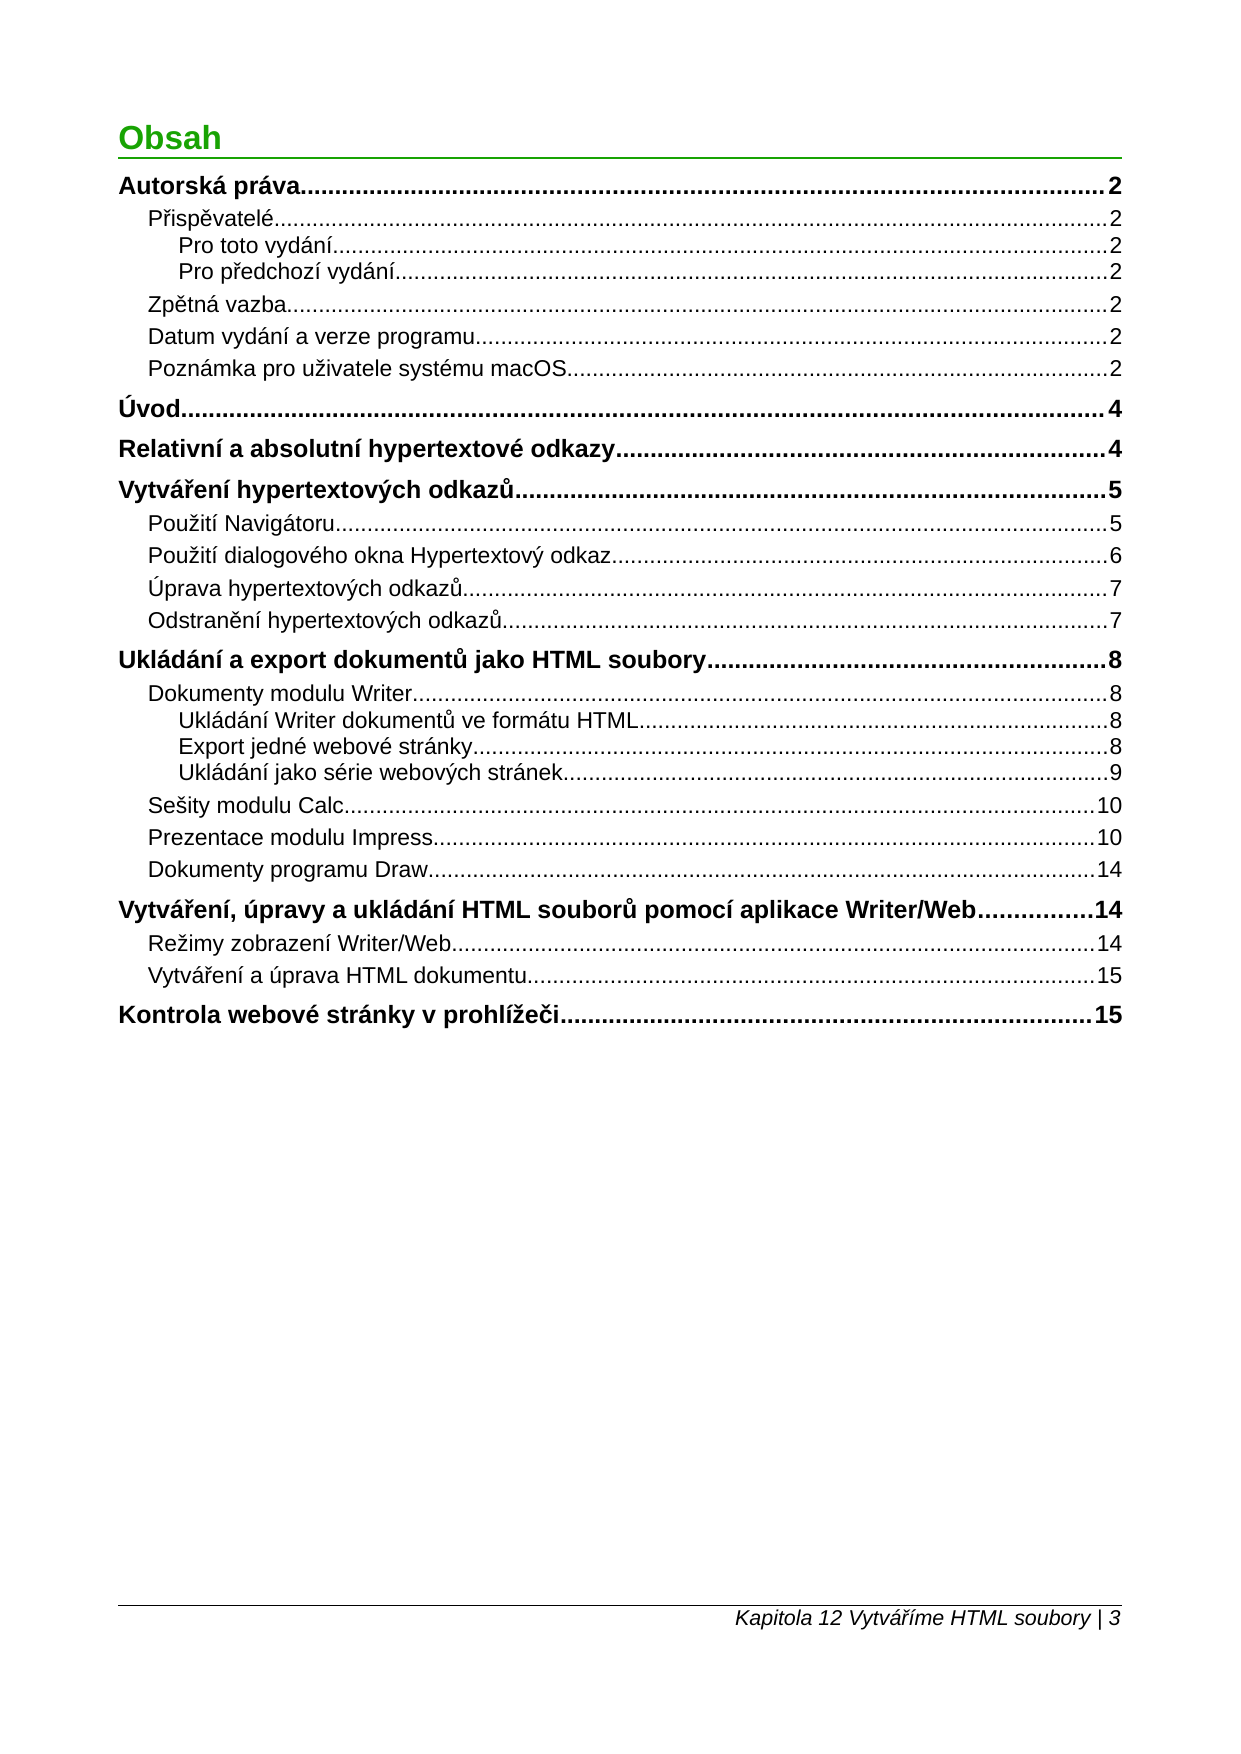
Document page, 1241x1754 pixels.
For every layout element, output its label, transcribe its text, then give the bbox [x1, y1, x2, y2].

text Vytváření, úpravy a ukládání HTML souborů pomocí aplikace Writer/Web 14 [118, 895, 1122, 923]
text Export jedné webové stránky 8 [178, 733, 1122, 759]
text Ukládání a export dokumentů jako HTML soubory 8 [118, 645, 1122, 674]
text Dokumenty modulu Writer 8 [148, 680, 1122, 707]
text Režimy zobrazení Writer/Web 14 [148, 929, 1122, 956]
text Autorská práva 2 [118, 171, 1122, 199]
text Úvod 4 [118, 394, 1122, 422]
text Ukládání Writer dokumentů ve formátu HTML 8 [178, 707, 1122, 733]
text Úprava hypertextových odkazů 7 [148, 575, 1122, 601]
text Vytváření hypertextových odkazů 5 [118, 475, 1122, 504]
text Poznámka pro uživatele systému macOS 2 [148, 355, 1122, 382]
text Použití Navigátoru 5 [148, 510, 1122, 536]
text Zpětná vazba 2 [148, 291, 1122, 317]
text Pro toto vydání 2 [178, 232, 1122, 258]
text Datum vydání a verze programu 2 [148, 323, 1122, 349]
subtitle Obsah [118, 118, 1122, 157]
text Dokumenty programu Draw 14 [148, 856, 1122, 883]
text Pro předchozí vydání 2 [178, 258, 1122, 284]
text Odstranění hypertextových odkazů 7 [148, 607, 1122, 633]
text Přispěvatelé 2 [148, 205, 1122, 232]
text Vytváření a úprava HTML dokumentu 15 [148, 962, 1122, 988]
text Sešity modulu Calc 10 [148, 792, 1122, 818]
text Použití dialogového okna Hypertextový odkaz 6 [148, 542, 1122, 569]
text Relativní a absolutní hypertextové odkazy 4 [118, 434, 1122, 463]
text Kontrola webové stránky v prohlížeči 15 [118, 1000, 1122, 1029]
text Prezentace modulu Impress 10 [148, 824, 1122, 850]
text Ukládání jako série webových stránek 9 [178, 759, 1122, 786]
